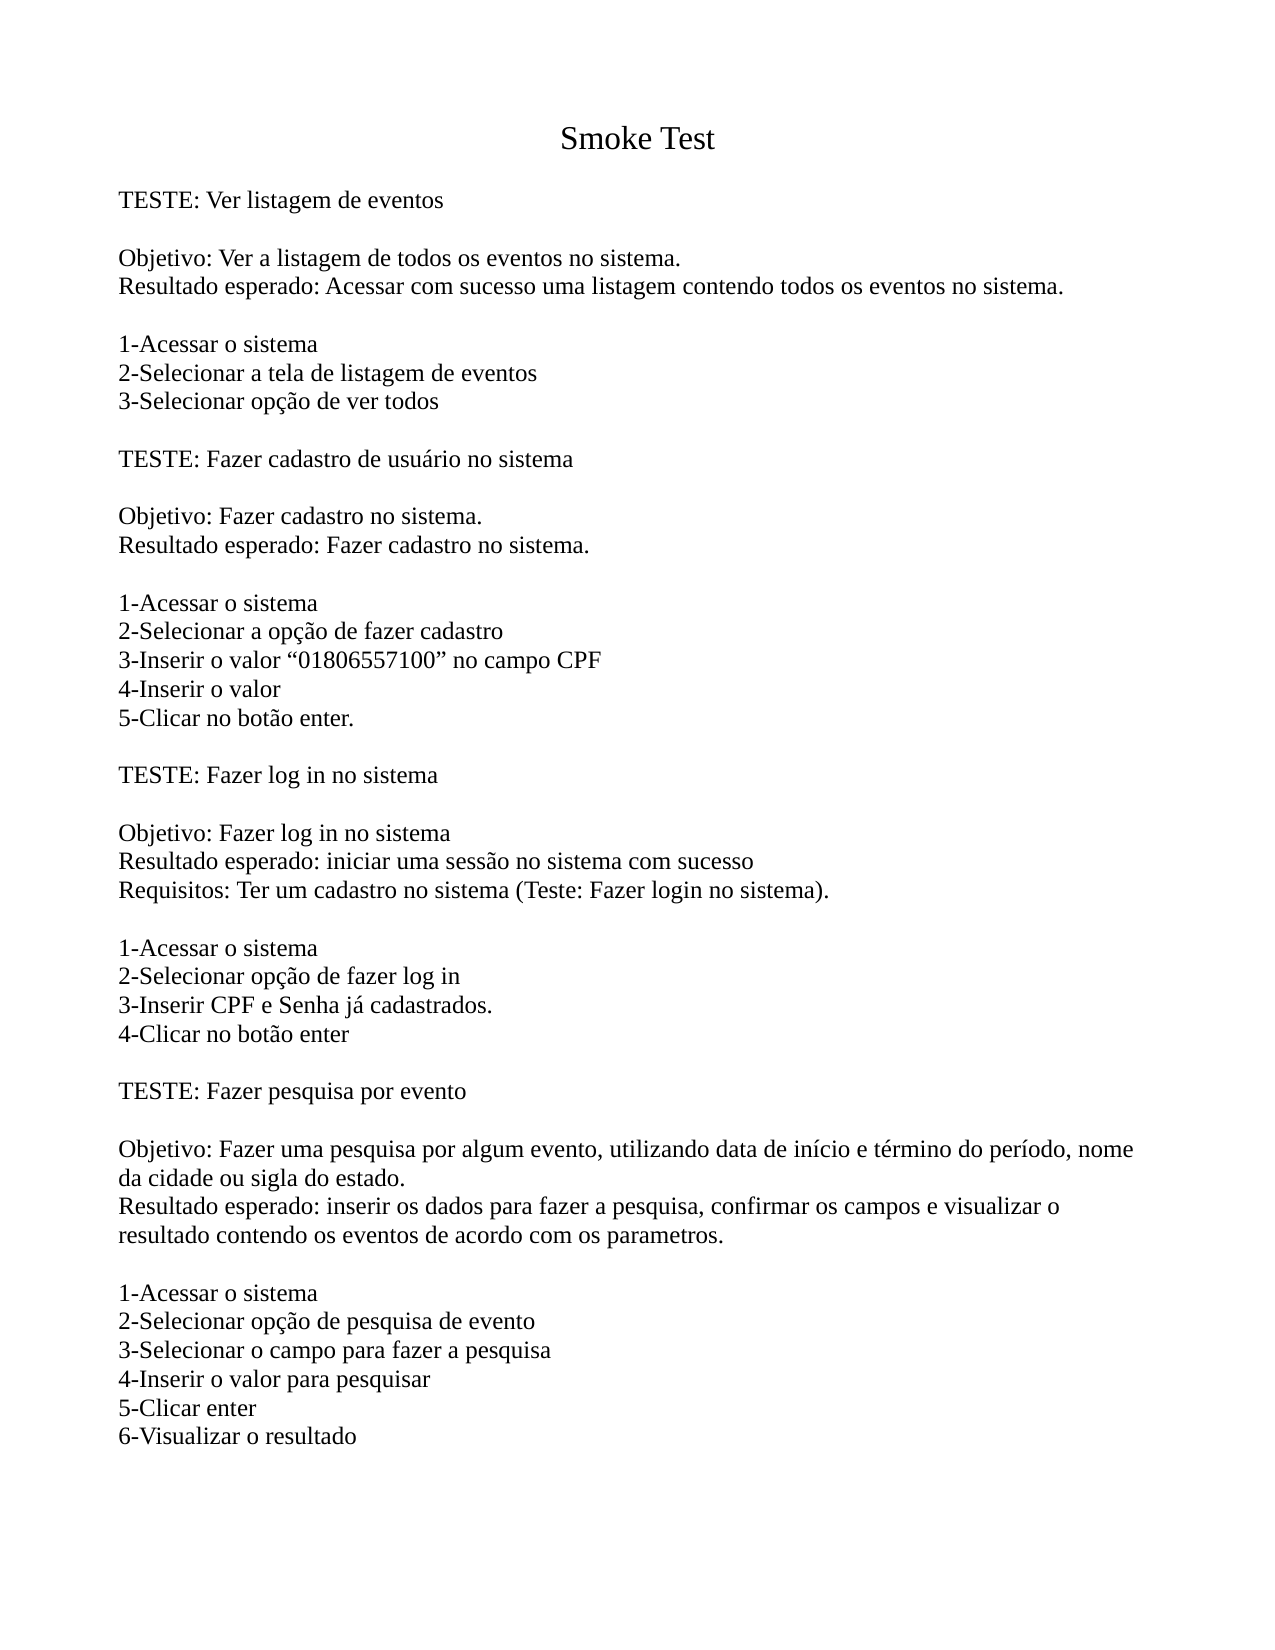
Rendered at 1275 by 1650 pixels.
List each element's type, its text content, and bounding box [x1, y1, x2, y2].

text 3-Inserir o valor “01806557100” no campo CPF [118, 645, 1157, 674]
text 5-Clicar no botão enter. [118, 703, 1157, 731]
text 4-Inserir o valor [118, 674, 1157, 703]
text 1-Acessar o sistema [118, 933, 1157, 961]
text Resultado esperado: Fazer cadastro no sistema. [118, 530, 1157, 559]
text 5-Clicar enter [118, 1393, 1157, 1421]
text 3-Inserir CPF e Senha já cadastrados. [118, 990, 1157, 1019]
text 4-Clicar no botão enter [118, 1019, 1157, 1048]
text TESTE: Fazer cadastro de usuário no sistema [118, 444, 1157, 473]
text 2-Selecionar opção de fazer log in [118, 961, 1157, 990]
text 2-Selecionar a tela de listagem de eventos [118, 358, 1157, 386]
text Smoke Test [118, 118, 1157, 156]
text 1-Acessar o sistema [118, 1278, 1157, 1306]
text Requisitos: Ter um cadastro no sistema (Teste: Fazer login no sistema). [118, 875, 1157, 904]
text Objetivo: Ver a listagem de todos os eventos no sistema. [118, 243, 1157, 271]
text Resultado esperado: Acessar com sucesso uma listagem contendo todos os eventos no sistema. [118, 271, 1157, 300]
text 6-Visualizar o resultado [118, 1421, 1157, 1450]
text Resultado esperado: inserir os dados para fazer a pesquisa, confirmar os campos e visualizar o resultado contendo os eventos de acordo com os parametros. [118, 1191, 1157, 1249]
text TESTE: Ver listagem de eventos [118, 185, 1157, 214]
text 4-Inserir o valor para pesquisar [118, 1364, 1157, 1393]
text Objetivo: Fazer log in no sistema [118, 818, 1157, 846]
text 1-Acessar o sistema [118, 588, 1157, 616]
text Objetivo: Fazer uma pesquisa por algum evento, utilizando data de início e término do período, nome da cidade ou sigla do estado. [118, 1134, 1157, 1191]
text Objetivo: Fazer cadastro no sistema. [118, 501, 1157, 530]
text 2-Selecionar a opção de fazer cadastro [118, 616, 1157, 645]
text TESTE: Fazer pesquisa por evento [118, 1076, 1157, 1105]
text 2-Selecionar opção de pesquisa de evento [118, 1306, 1157, 1335]
text TESTE: Fazer log in no sistema [118, 760, 1157, 789]
text 1-Acessar o sistema [118, 329, 1157, 358]
text 3-Selecionar opção de ver todos [118, 386, 1157, 415]
text Resultado esperado: iniciar uma sessão no sistema com sucesso [118, 846, 1157, 875]
text 3-Selecionar o campo para fazer a pesquisa [118, 1335, 1157, 1364]
